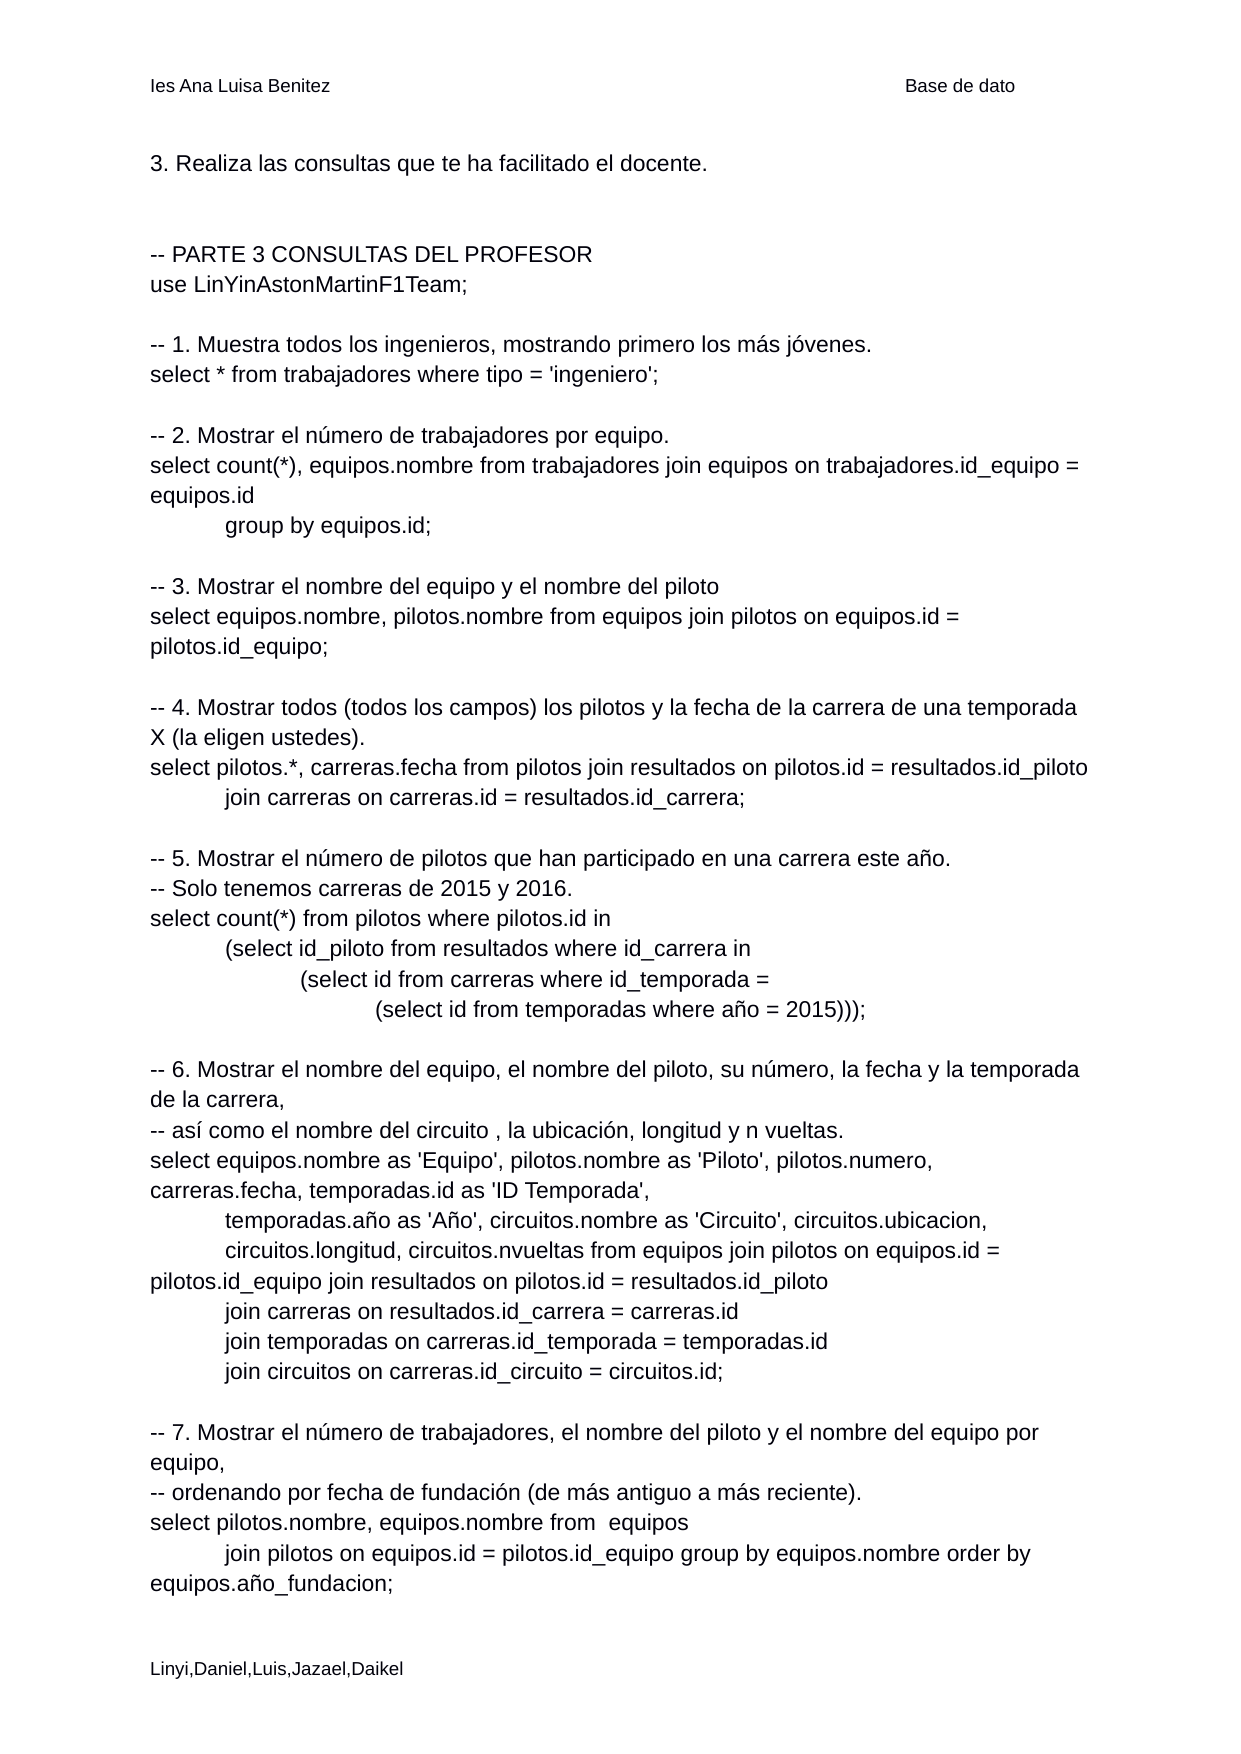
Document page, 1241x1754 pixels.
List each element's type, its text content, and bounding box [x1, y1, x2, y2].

text circuitos.longitud, circuitos.nvueltas from equipos join pilotos on equipos.id = pilotos.id_equipo join resultados on pilotos.id = resultados.id_piloto [150, 1237, 1090, 1294]
text join carreras on carreras.id = resultados.id_carrera; [150, 784, 1090, 811]
text 3. Realiza las consultas que te ha facilitado el docente. [150, 150, 1090, 176]
text select equipos.nombre, pilotos.nombre from equipos join pilotos on equipos.id = pilotos.id_equipo; [150, 603, 1090, 660]
text select equipos.nombre as 'Equipo', pilotos.nombre as 'Piloto', pilotos.numero, carreras.fecha, temporadas.id as 'ID Temporada', [150, 1147, 1090, 1203]
text -- 5. Mostrar el número de pilotos que han participado en una carrera este año. [150, 845, 1090, 871]
text join circuitos on carreras.id_circuito = circuitos.id; [150, 1358, 1090, 1385]
text -- ordenando por fecha de fundación (de más antiguo a más reciente). [150, 1479, 1090, 1506]
text select count(*), equipos.nombre from trabajadores join equipos on trabajadores.id_equipo = equipos.id [150, 452, 1090, 509]
text (select id_piloto from resultados where id_carrera in [150, 935, 1090, 962]
text -- 2. Mostrar el número de trabajadores por equipo. [150, 422, 1090, 448]
text -- PARTE 3 CONSULTAS DEL PROFESOR [150, 241, 1090, 267]
text join carreras on resultados.id_carrera = carreras.id [150, 1298, 1090, 1324]
text join pilotos on equipos.id = pilotos.id_equipo group by equipos.nombre order by equipos.año_fundacion; [150, 1539, 1090, 1596]
text -- 4. Mostrar todos (todos los campos) los pilotos y la fecha de la carrera de una temporada X (la eligen ustedes). [150, 694, 1090, 750]
text select pilotos.*, carreras.fecha from pilotos join resultados on pilotos.id = resultados.id_piloto [150, 754, 1090, 781]
text (select id from temporadas where año = 2015))); [150, 996, 1090, 1022]
text group by equipos.id; [150, 512, 1090, 539]
text select count(*) from pilotos where pilotos.id in [150, 905, 1090, 932]
text -- 1. Muestra todos los ingenieros, mostrando primero los más jóvenes. [150, 331, 1090, 358]
text -- 6. Mostrar el nombre del equipo, el nombre del piloto, su número, la fecha y la temporada de la carrera, [150, 1056, 1090, 1113]
text -- así como el nombre del circuito , la ubicación, longitud y n vueltas. [150, 1117, 1090, 1143]
text -- 3. Mostrar el nombre del equipo y el nombre del piloto [150, 573, 1090, 599]
text temporadas.año as 'Año', circuitos.nombre as 'Circuito', circuitos.ubicacion, [150, 1207, 1090, 1234]
text use LinYinAstonMartinF1Team; [150, 271, 1090, 297]
text join temporadas on carreras.id_temporada = temporadas.id [150, 1328, 1090, 1354]
text select pilotos.nombre, equipos.nombre from equipos [150, 1509, 1090, 1536]
text -- 7. Mostrar el número de trabajadores, el nombre del piloto y el nombre del equipo por equipo, [150, 1419, 1090, 1475]
text -- Solo tenemos carreras de 2015 y 2016. [150, 875, 1090, 901]
text select * from trabajadores where tipo = 'ingeniero'; [150, 361, 1090, 388]
text (select id from carreras where id_temporada = [150, 966, 1090, 992]
